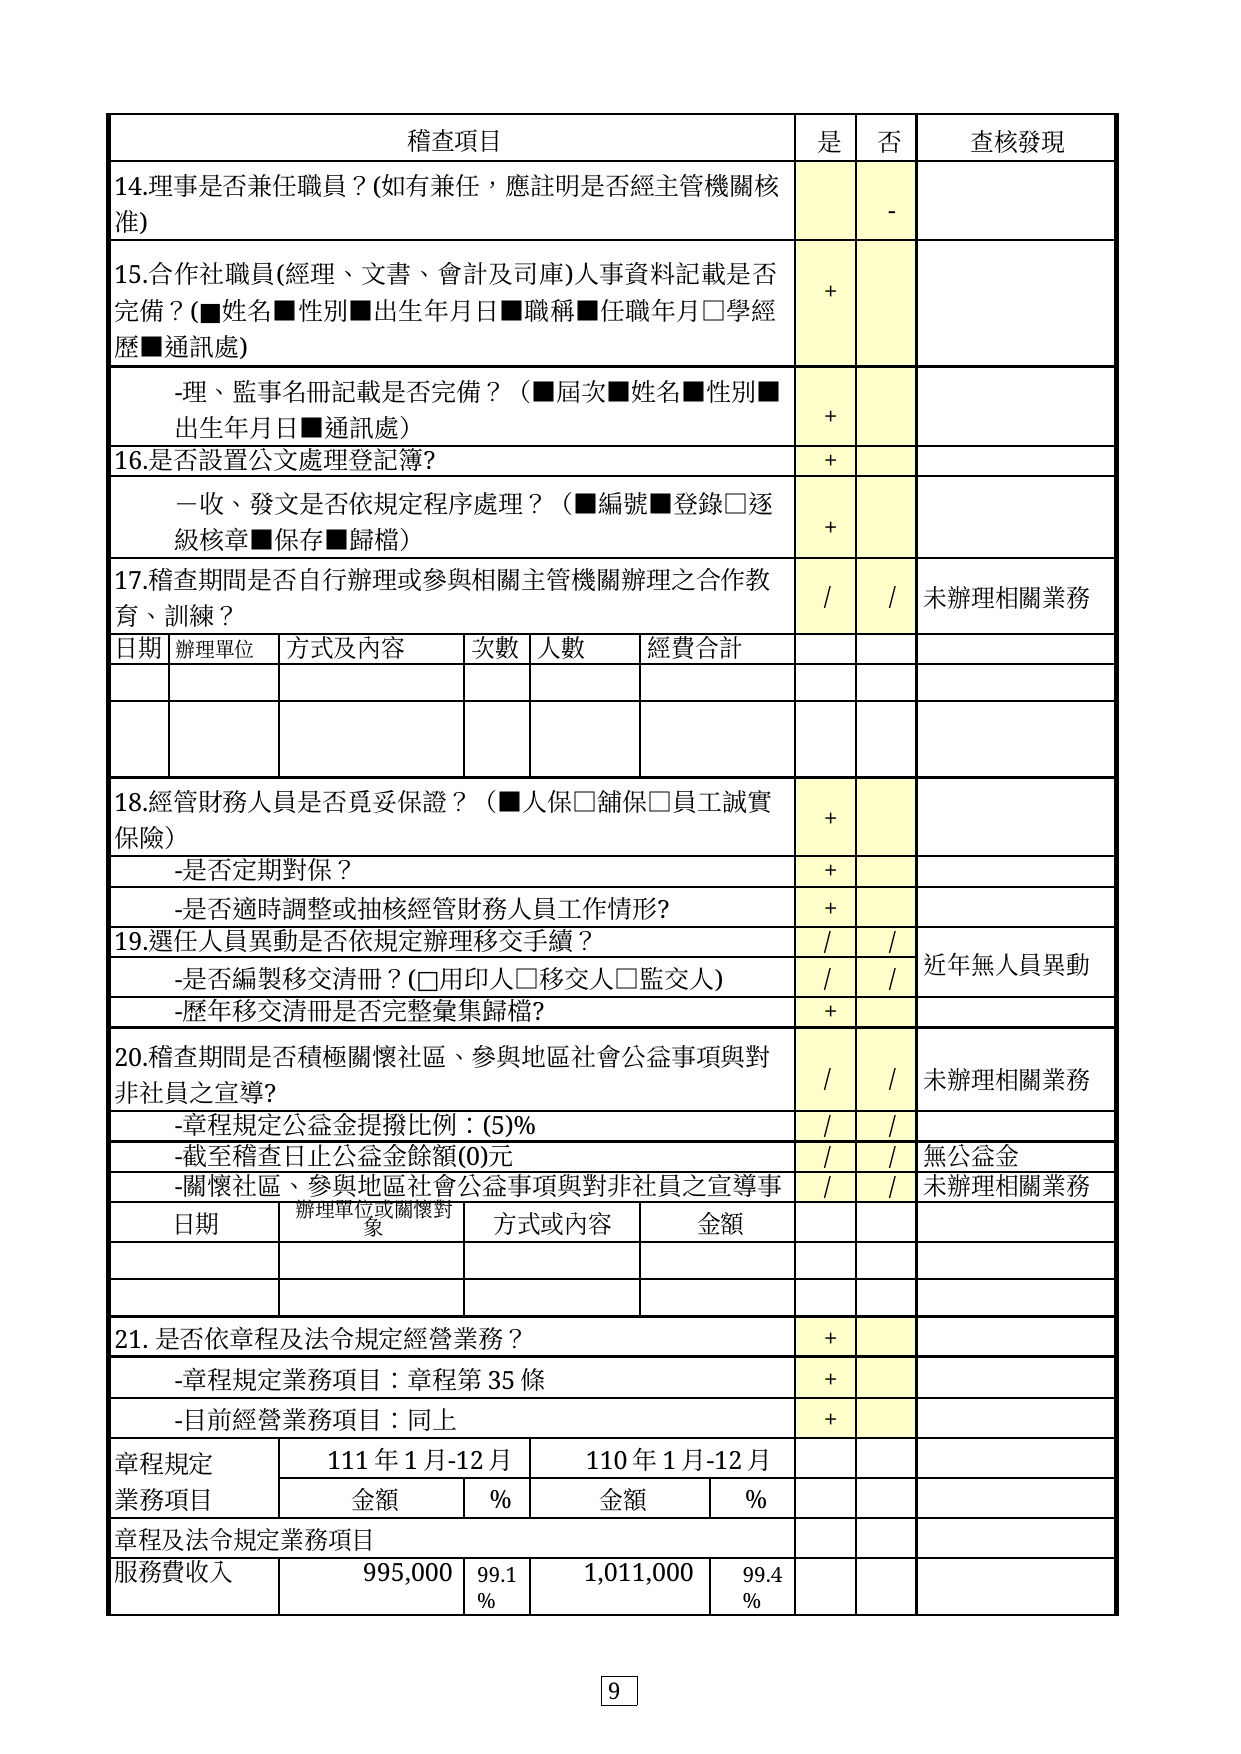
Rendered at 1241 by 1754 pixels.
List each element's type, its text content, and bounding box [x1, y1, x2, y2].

table_cell 99.1% [465, 1559, 529, 1613]
table_cell [280, 1243, 463, 1278]
table_cell / [857, 1173, 915, 1201]
table_cell [857, 888, 915, 926]
table_cell [796, 1203, 855, 1241]
table_cell [918, 368, 1114, 445]
table_cell 辦理單位 [170, 635, 278, 663]
table_cell [918, 1358, 1114, 1397]
table_cell -是否定期對保？ [111, 857, 794, 886]
table_cell + [796, 1358, 855, 1397]
table_cell / [796, 1173, 855, 1201]
table_cell -章程規定業務項目：章程第35條 [111, 1358, 794, 1397]
table_cell [641, 1280, 794, 1315]
table_cell [170, 665, 278, 700]
table_cell [918, 447, 1114, 475]
table_cell 未辦理相關業務 [918, 1173, 1114, 1201]
table_cell [918, 1280, 1114, 1315]
table_cell [918, 477, 1114, 557]
table_cell + [796, 447, 855, 475]
table_cell 服務費收入 [111, 1559, 278, 1613]
table_cell [918, 1243, 1114, 1278]
table_cell 15.合作社職員(經理、文書、會計及司庫)人事資料記載是否完備？(■姓名■性別■出生年月日■職稱■任職年月□學經歷■通訊處) [111, 241, 794, 365]
table_cell [857, 1399, 915, 1437]
table_cell [857, 1559, 915, 1613]
table_cell [918, 888, 1114, 926]
table_cell 次數 [465, 635, 529, 663]
table_cell / [796, 958, 855, 996]
table_cell [796, 635, 855, 663]
table_cell [796, 1559, 855, 1613]
table_cell 未辦理相關業務 [918, 1029, 1114, 1110]
table_cell [796, 702, 855, 776]
table_cell [857, 477, 915, 557]
table_cell 20.稽查期間是否積極關懷社區、參與地區社會公益事項與對非社員之宣導? [111, 1029, 794, 1110]
table_cell [641, 665, 794, 700]
table_cell [918, 1399, 1114, 1437]
table_cell -截至稽查日止公益金餘額(0)元 [111, 1143, 794, 1171]
table_cell [857, 779, 915, 855]
table_cell [857, 635, 915, 663]
table_cell 經費合計 [641, 635, 794, 663]
table_cell [857, 1358, 915, 1397]
table_cell 金額 [641, 1203, 794, 1241]
table_cell -理、監事名冊記載是否完備？（■屆次■姓名■性別■ 出生年月日■通訊處） [111, 368, 794, 445]
table_cell [857, 1519, 915, 1557]
table_cell [857, 447, 915, 475]
table_cell [857, 241, 915, 365]
table_cell －收、發文是否依規定程序處理？（■編號■登錄□逐級核章■保存■歸檔） [111, 477, 794, 557]
table_cell 金額 [531, 1479, 709, 1517]
table_cell + [796, 779, 855, 855]
table_cell [280, 665, 463, 700]
table_cell [531, 665, 639, 700]
table_cell + [796, 1318, 855, 1355]
table_cell 995,000 [280, 1559, 463, 1613]
table_cell [857, 1243, 915, 1278]
table_cell / [796, 928, 855, 956]
table_cell + [796, 241, 855, 365]
table_cell % [711, 1479, 794, 1517]
table_cell [857, 368, 915, 445]
table_cell [796, 1439, 855, 1477]
table_cell 方式或內容 [465, 1203, 639, 1241]
table_cell [918, 635, 1114, 663]
table_cell [857, 702, 915, 776]
table_cell 人數 [531, 635, 639, 663]
table_cell -章程規定公益金提撥比例：(5)% [111, 1112, 794, 1140]
table_cell -是否編製移交清冊？(□用印人□移交人□監交人) [111, 958, 794, 996]
table_header 是 [796, 115, 855, 159]
table_cell [796, 1243, 855, 1278]
table_cell 110年1月-12月 [531, 1439, 794, 1477]
table_cell [918, 1519, 1114, 1557]
table_cell [918, 702, 1114, 776]
table_cell [918, 779, 1114, 855]
table_cell + [796, 888, 855, 926]
table_cell 方式及內容 [280, 635, 463, 663]
table_cell / [857, 559, 915, 633]
table_cell - [857, 162, 915, 239]
table_cell 1,011,000 [531, 1559, 709, 1613]
table_cell [465, 1280, 639, 1315]
table_cell [465, 1243, 639, 1278]
table_cell -歷年移交清冊是否完整彙集歸檔? [111, 998, 794, 1026]
table_cell 日期 [111, 635, 168, 663]
table_cell 未辦理相關業務 [918, 559, 1114, 633]
table_cell + [796, 368, 855, 445]
table_cell [280, 702, 463, 776]
table_cell [857, 857, 915, 886]
table_header 查核發現 [918, 115, 1114, 159]
table_cell + [796, 857, 855, 886]
table_cell [857, 1439, 915, 1477]
table_cell [641, 702, 794, 776]
table_cell [857, 998, 915, 1026]
table_cell + [796, 1399, 855, 1437]
table_cell 章程規定業務項目 [111, 1439, 278, 1517]
table_cell [918, 241, 1114, 365]
table_cell + [796, 998, 855, 1026]
table_cell 近年無人員異動 [918, 928, 1114, 996]
table_cell % [465, 1479, 529, 1517]
table_cell [918, 1203, 1114, 1241]
table_cell / [857, 928, 915, 956]
table_cell 日期 [111, 1203, 278, 1241]
table_cell [641, 1243, 794, 1278]
table_cell / [857, 1029, 915, 1110]
table_cell [918, 162, 1114, 239]
table_cell [796, 665, 855, 700]
table_cell 18.經管財務人員是否覓妥保證？（■人保□舖保□員工誠實保險） [111, 779, 794, 855]
table_cell 辦理單位或關懷對 象 [280, 1203, 463, 1241]
table_cell [857, 1203, 915, 1241]
table_cell 章程及法令規定業務項目 [111, 1519, 794, 1557]
table_cell [857, 1318, 915, 1355]
table_cell / [857, 958, 915, 996]
table_cell [918, 1318, 1114, 1355]
table_cell 金額 [280, 1479, 463, 1517]
table_header 稽查項目 [111, 115, 794, 159]
table_cell / [857, 1143, 915, 1171]
table_cell [796, 1280, 855, 1315]
table_cell [796, 1519, 855, 1557]
table_cell [170, 702, 278, 776]
table_cell [918, 1479, 1114, 1517]
table_cell -目前經營業務項目：同上 [111, 1399, 794, 1437]
table_header 否 [857, 115, 915, 159]
table_cell / [796, 1112, 855, 1140]
table_cell [918, 857, 1114, 886]
table_cell [796, 162, 855, 239]
table_cell 21. 是否依章程及法令規定經營業務？ [111, 1318, 794, 1355]
table_cell 無公益金 [918, 1143, 1114, 1171]
table_cell 14.理事是否兼任職員？(如有兼任，應註明是否經主管機關核准) [111, 162, 794, 239]
table_cell [111, 702, 168, 776]
table_cell [857, 665, 915, 700]
table_cell [465, 702, 529, 776]
table_cell -是否適時調整或抽核經管財務人員工作情形? [111, 888, 794, 926]
table_cell [918, 665, 1114, 700]
table_cell [857, 1479, 915, 1517]
table_cell 16.是否設置公文處理登記簿? [111, 447, 794, 475]
table_cell -關懷社區、參與地區社會公益事項與對非社員之宣導事 [111, 1173, 794, 1201]
table_cell [111, 1243, 278, 1278]
table_cell [111, 1280, 278, 1315]
table_cell / [796, 1143, 855, 1171]
table_cell 111年1月-12月 [280, 1439, 529, 1477]
table_cell [111, 665, 168, 700]
table_cell [918, 998, 1114, 1026]
table_cell [918, 1559, 1114, 1613]
table_cell / [796, 1029, 855, 1110]
table_cell [918, 1112, 1114, 1140]
table_cell [531, 702, 639, 776]
table_cell [918, 1439, 1114, 1477]
table_cell 17.稽查期間是否自行辦理或參與相關主管機關辦理之合作教育、訓練？ [111, 559, 794, 633]
table_cell / [796, 559, 855, 633]
table_cell [280, 1280, 463, 1315]
table_cell [796, 1479, 855, 1517]
table_cell + [796, 477, 855, 557]
table_cell / [857, 1112, 915, 1140]
table_cell [465, 665, 529, 700]
table_cell 99.4% [711, 1559, 794, 1613]
table_cell [857, 1280, 915, 1315]
table_cell 19.選任人員異動是否依規定辦理移交手續？ [111, 928, 794, 956]
